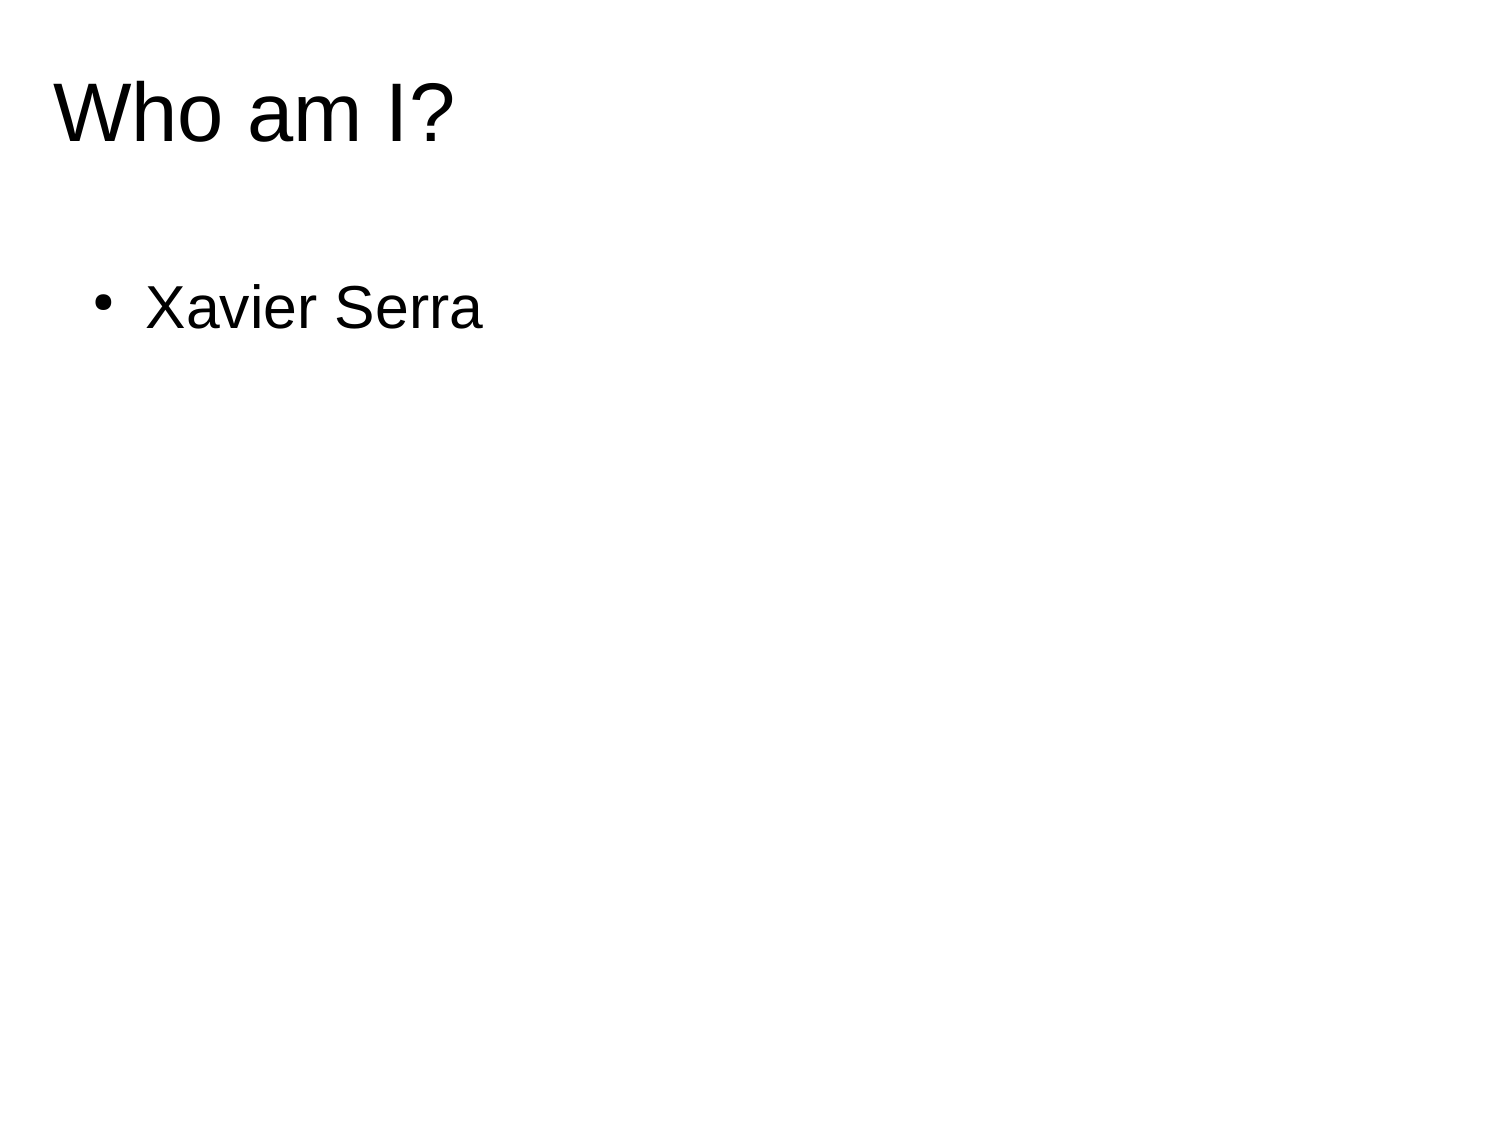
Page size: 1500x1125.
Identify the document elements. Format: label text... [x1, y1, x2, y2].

list Xavier Serra [75, 263, 1425, 1006]
title Who am I? [53, 18, 1403, 207]
